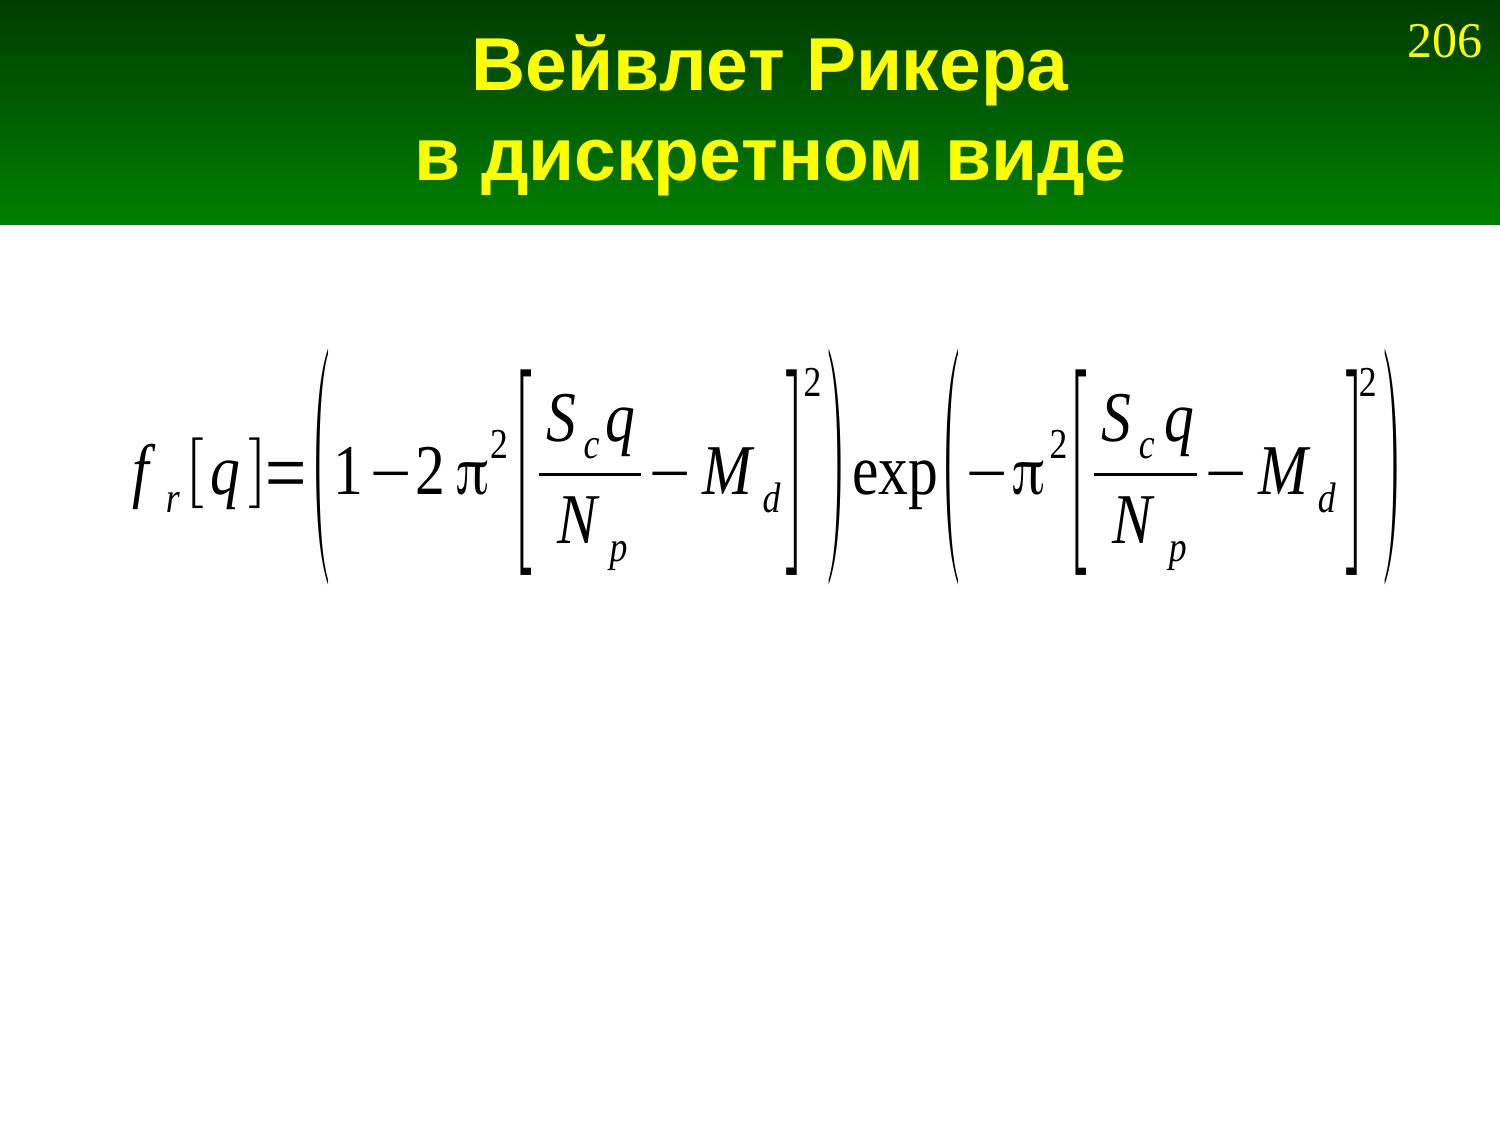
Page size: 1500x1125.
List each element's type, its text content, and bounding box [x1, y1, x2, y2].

title Вейвлет Рикера в дискретном виде [100, 7, 1441, 204]
chart [106, 347, 1417, 591]
